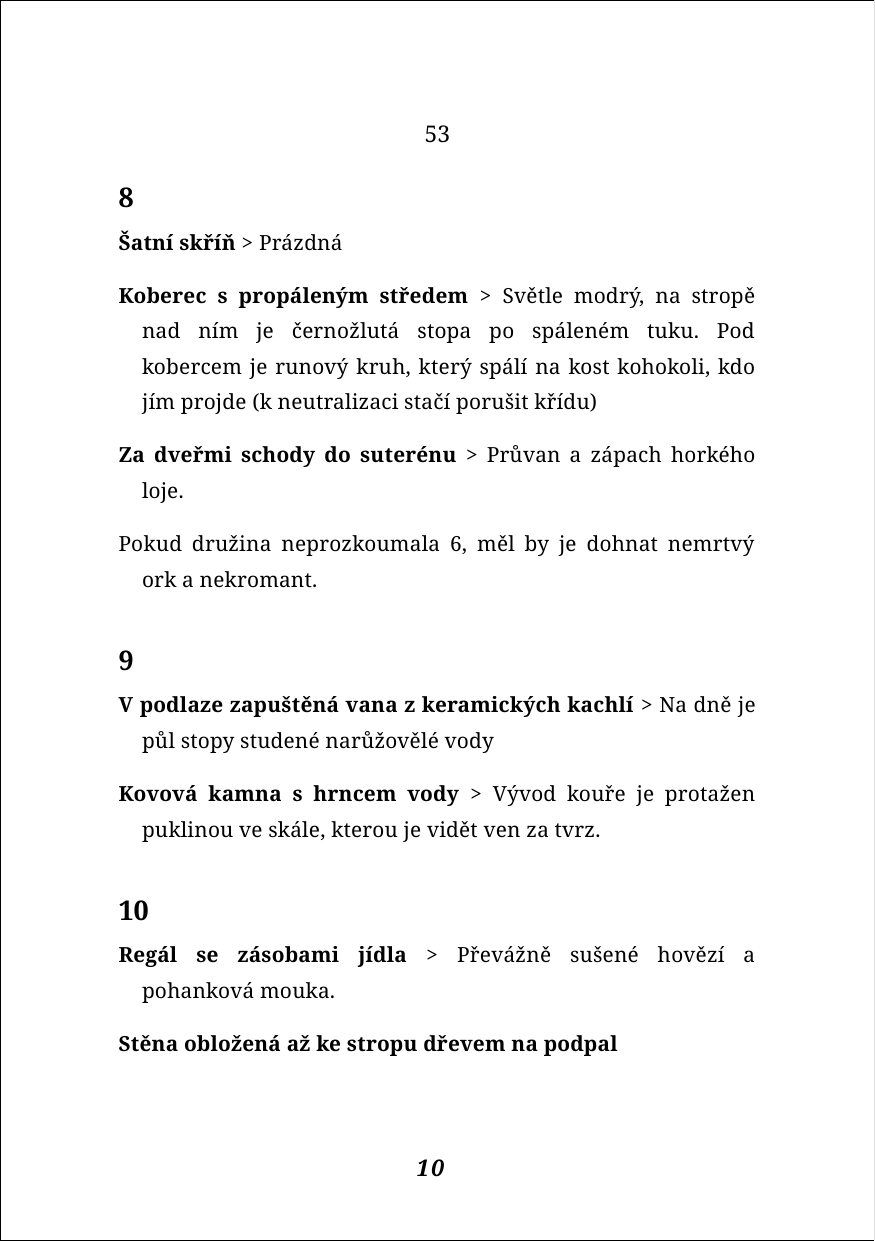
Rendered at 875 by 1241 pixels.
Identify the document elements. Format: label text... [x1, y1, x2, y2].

text Koberec s propáleným středem > Světle modrý, na stropě nad ním je černožlutá stopa po spáleném tuku. Pod kobercem je runový kruh, který spálí na kost kohokoli, kdo jím projde (k neutralizaci stačí porušit křídu) [118, 281, 756, 416]
text Pokud družina neprozkoumala 6, měl by je dohnat nemrtvý ork a nekromant. [118, 529, 756, 593]
text V podlaze zapuštěná vana z keramických kachlí > Na dně je půl stopy studené narůžovělé vody [118, 690, 756, 754]
text Regál se zásobami jídla > Převážně sušené hovězí a pohanková mouka. [118, 940, 756, 1004]
text Za dveřmi schody do suterénu > Průvan a zápach horkého loje. [118, 441, 756, 504]
subtitle 9 [118, 642, 756, 679]
text Šatní skříň > Prázdná [118, 228, 756, 256]
text Stěna obložená až ke stropu dřevem na podpal [118, 1029, 756, 1057]
subtitle 8 [118, 179, 756, 216]
text Kovová kamna s hrncem vody > Vývod kouře je protažen puklinou ve skále, kterou je vidět ven za tvrz. [118, 779, 756, 843]
subtitle 10 [118, 892, 756, 928]
